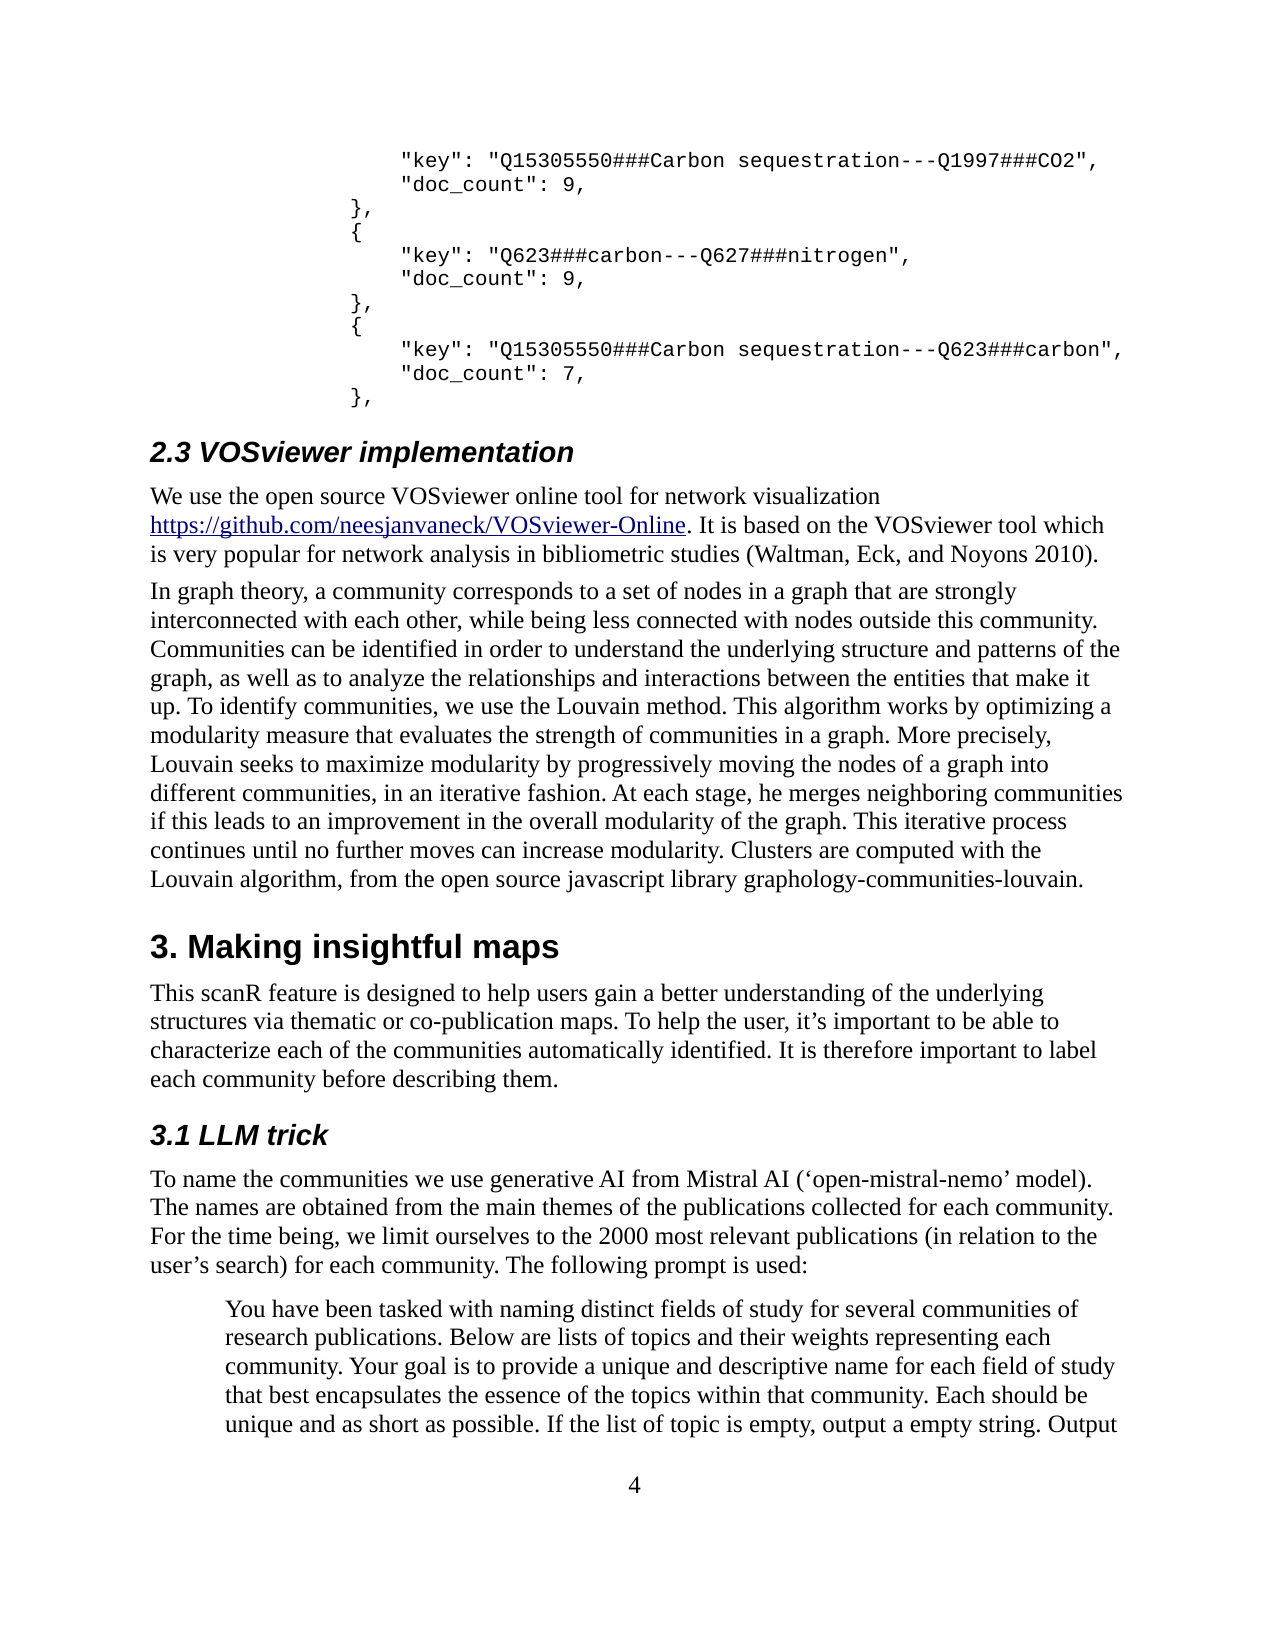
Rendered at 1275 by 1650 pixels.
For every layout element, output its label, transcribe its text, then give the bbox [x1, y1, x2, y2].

text "doc_count": 9, [150, 174, 1125, 197]
text "doc_count": 9, [150, 268, 1125, 292]
text { [150, 316, 1125, 339]
text }, [150, 292, 1125, 316]
text You have been tasked with naming distinct fields of study for several communities of research publications. Below are lists of topics and their weights representing each community. Your goal is to provide a unique and descriptive name for each field of study that best encapsulates the essence of the topics within that community. Each should be unique and as short as possible. If the list of topic is empty, output a empty string. Output [225, 1294, 1125, 1437]
text }, [150, 386, 1125, 410]
text To name the communities we use generative AI from Mistral AI (‘open-mistral-nemo’ model). The names are obtained from the main themes of the publications collected for each community. For the time being, we limit ourselves to the 2000 most relevant publications (in relation to the user’s search) for each community. The following prompt is used: [150, 1164, 1125, 1279]
text "doc_count": 7, [150, 363, 1125, 386]
subtitle 2.3 VOSviewer implementation [150, 435, 1125, 469]
subtitle 3. Making insightful maps [150, 927, 1125, 965]
text In graph theory, a community corresponds to a set of nodes in a graph that are strongly interconnected with each other, while being less connected with nodes outside this community. Communities can be identified in order to understand the underlying structure and patterns of the graph, as well as to analyze the relationships and interactions between the entities that make it up. To identify communities, we use the Louvain method. This algorithm works by optimizing a modularity measure that evaluates the strength of communities in a graph. More precisely, Louvain seeks to maximize modularity by progressively moving the nodes of a graph into different communities, in an iterative fashion. At each stage, he merges neighboring communities if this leads to an improvement in the overall modularity of the graph. This iterative process continues until no further moves can increase modularity. Clusters are computed with the Louvain algorithm, from the open source javascript library graphology-communities-louvain. [150, 576, 1125, 893]
subtitle 3.1 LLM trick [150, 1118, 1125, 1151]
text }, [150, 197, 1125, 221]
text We use the open source VOSviewer online tool for network visualization https://github.com/neesjanvaneck/VOSviewer-Online. It is based on the VOSviewer tool which is very popular for network analysis in bibliometric studies (Waltman, Eck, and Noyons 2010). [150, 481, 1125, 567]
text "key": "Q15305550###Carbon sequestration---Q1997###CO2", [150, 150, 1125, 174]
text { [150, 221, 1125, 244]
text This scanR feature is designed to help users gain a better understanding of the underlying structures via thematic or co-publication maps. To help the user, it’s important to be able to characterize each of the communities automatically identified. It is therefore important to label each community before describing them. [150, 978, 1125, 1093]
text "key": "Q15305550###Carbon sequestration---Q623###carbon", [150, 339, 1125, 363]
text "key": "Q623###carbon---Q627###nitrogen", [150, 244, 1125, 268]
